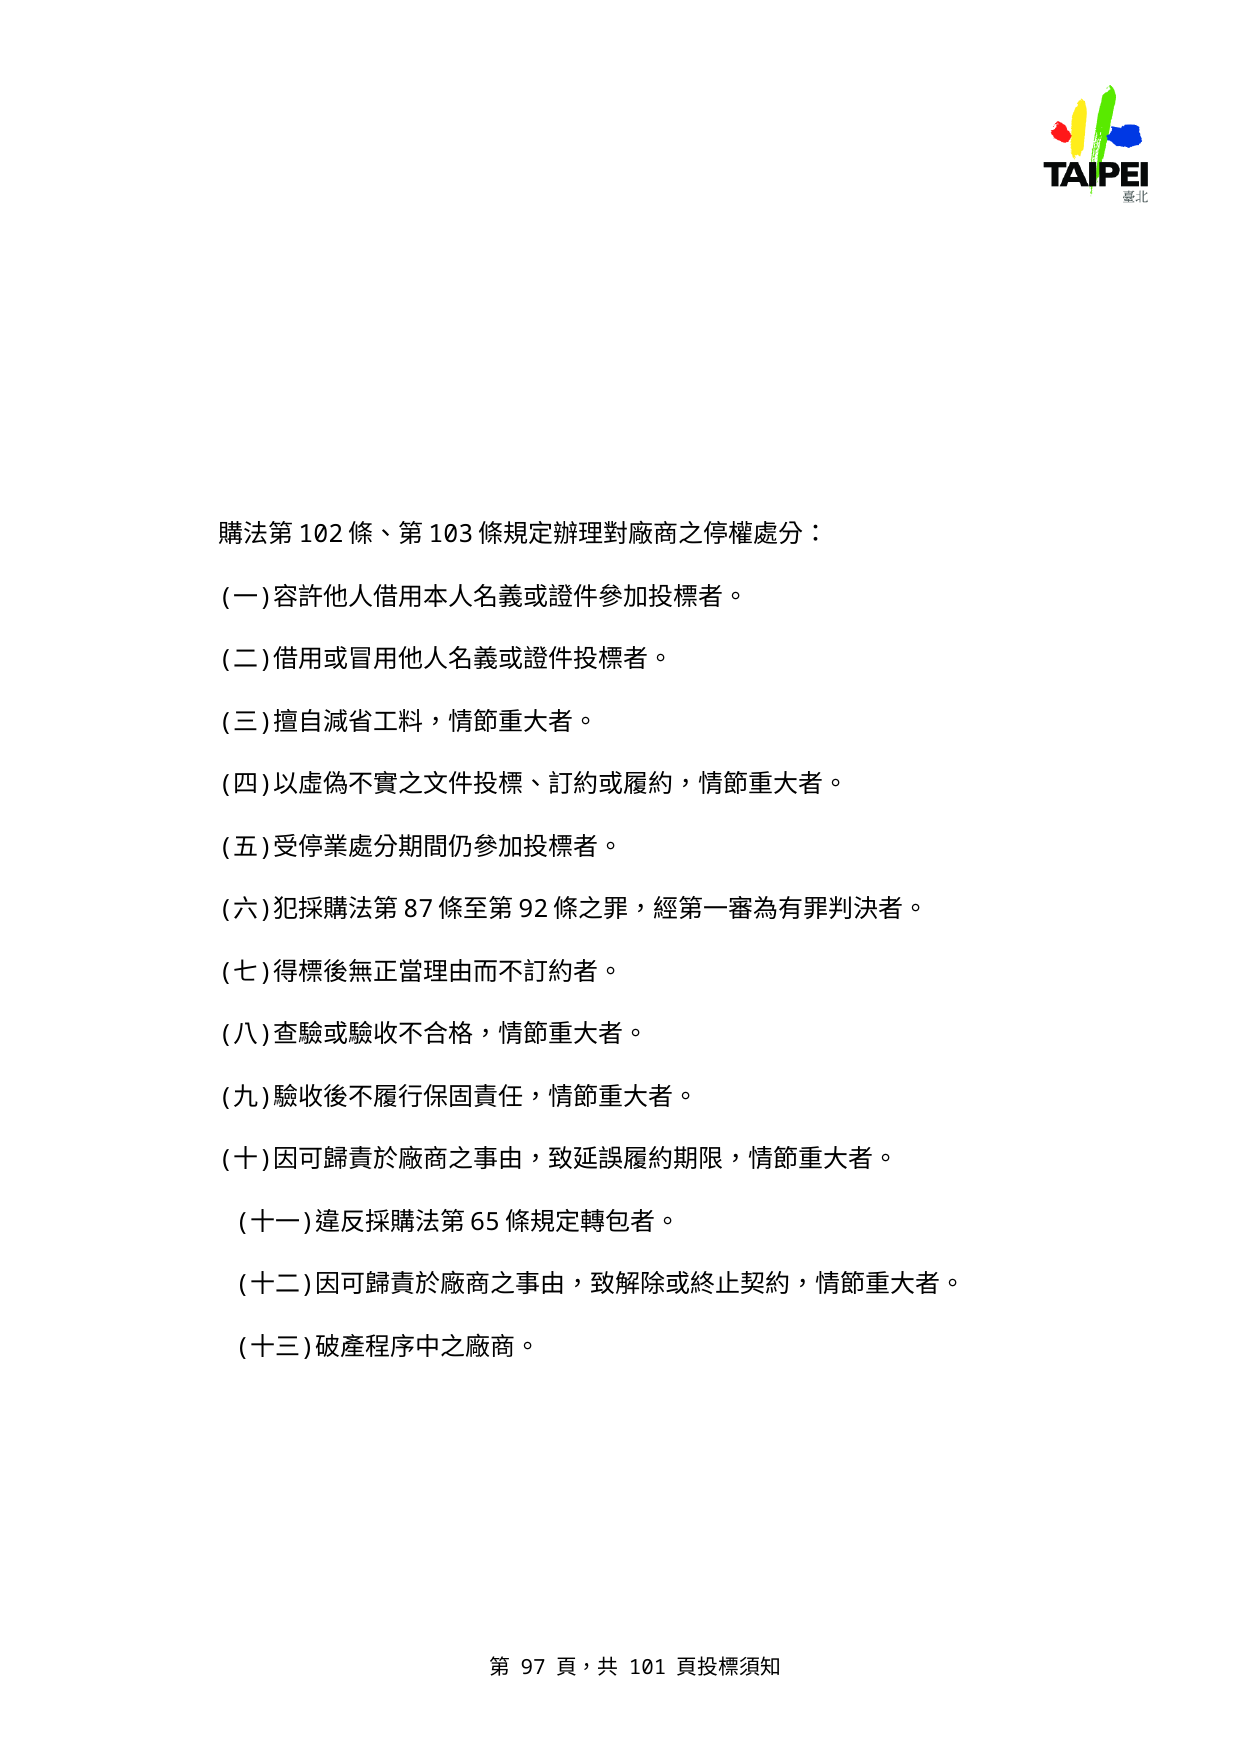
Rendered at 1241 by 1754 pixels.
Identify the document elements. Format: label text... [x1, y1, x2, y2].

text (二)借用或冒用他人名義或證件投標者。 [218, 615, 1152, 678]
text (十)因可歸責於廠商之事由，致延誤履約期限，情節重大者。 [218, 1115, 1152, 1178]
text (一)容許他人借用本人名義或證件參加投標者。 [218, 553, 1152, 615]
text (三)擅自減省工料，情節重大者。 [218, 678, 1152, 740]
text (八)查驗或驗收不合格，情節重大者。 [218, 990, 1152, 1053]
text (七)得標後無正當理由而不訂約者。 [218, 928, 1152, 990]
text (五)受停業處分期間仍參加投標者。 [218, 803, 1152, 865]
text (十二)因可歸責於廠商之事由，致解除或終止契約，情節重大者。 [235, 1240, 1152, 1303]
text (十三)破產程序中之廠商。 [235, 1303, 1152, 1365]
text (四)以虛偽不實之文件投標、訂約或履約，情節重大者。 [218, 740, 1152, 803]
text (九)驗收後不履行保固責任，情節重大者。 [218, 1053, 1152, 1115]
text (十一)違反採購法第65條規定轉包者。 [235, 1178, 1152, 1240]
text (六)犯採購法第87條至第92條之罪，經第一審為有罪判決者。 [218, 865, 1152, 928]
text 購法第102條、第103條規定辦理對廠商之停權處分： [118, 490, 1152, 553]
